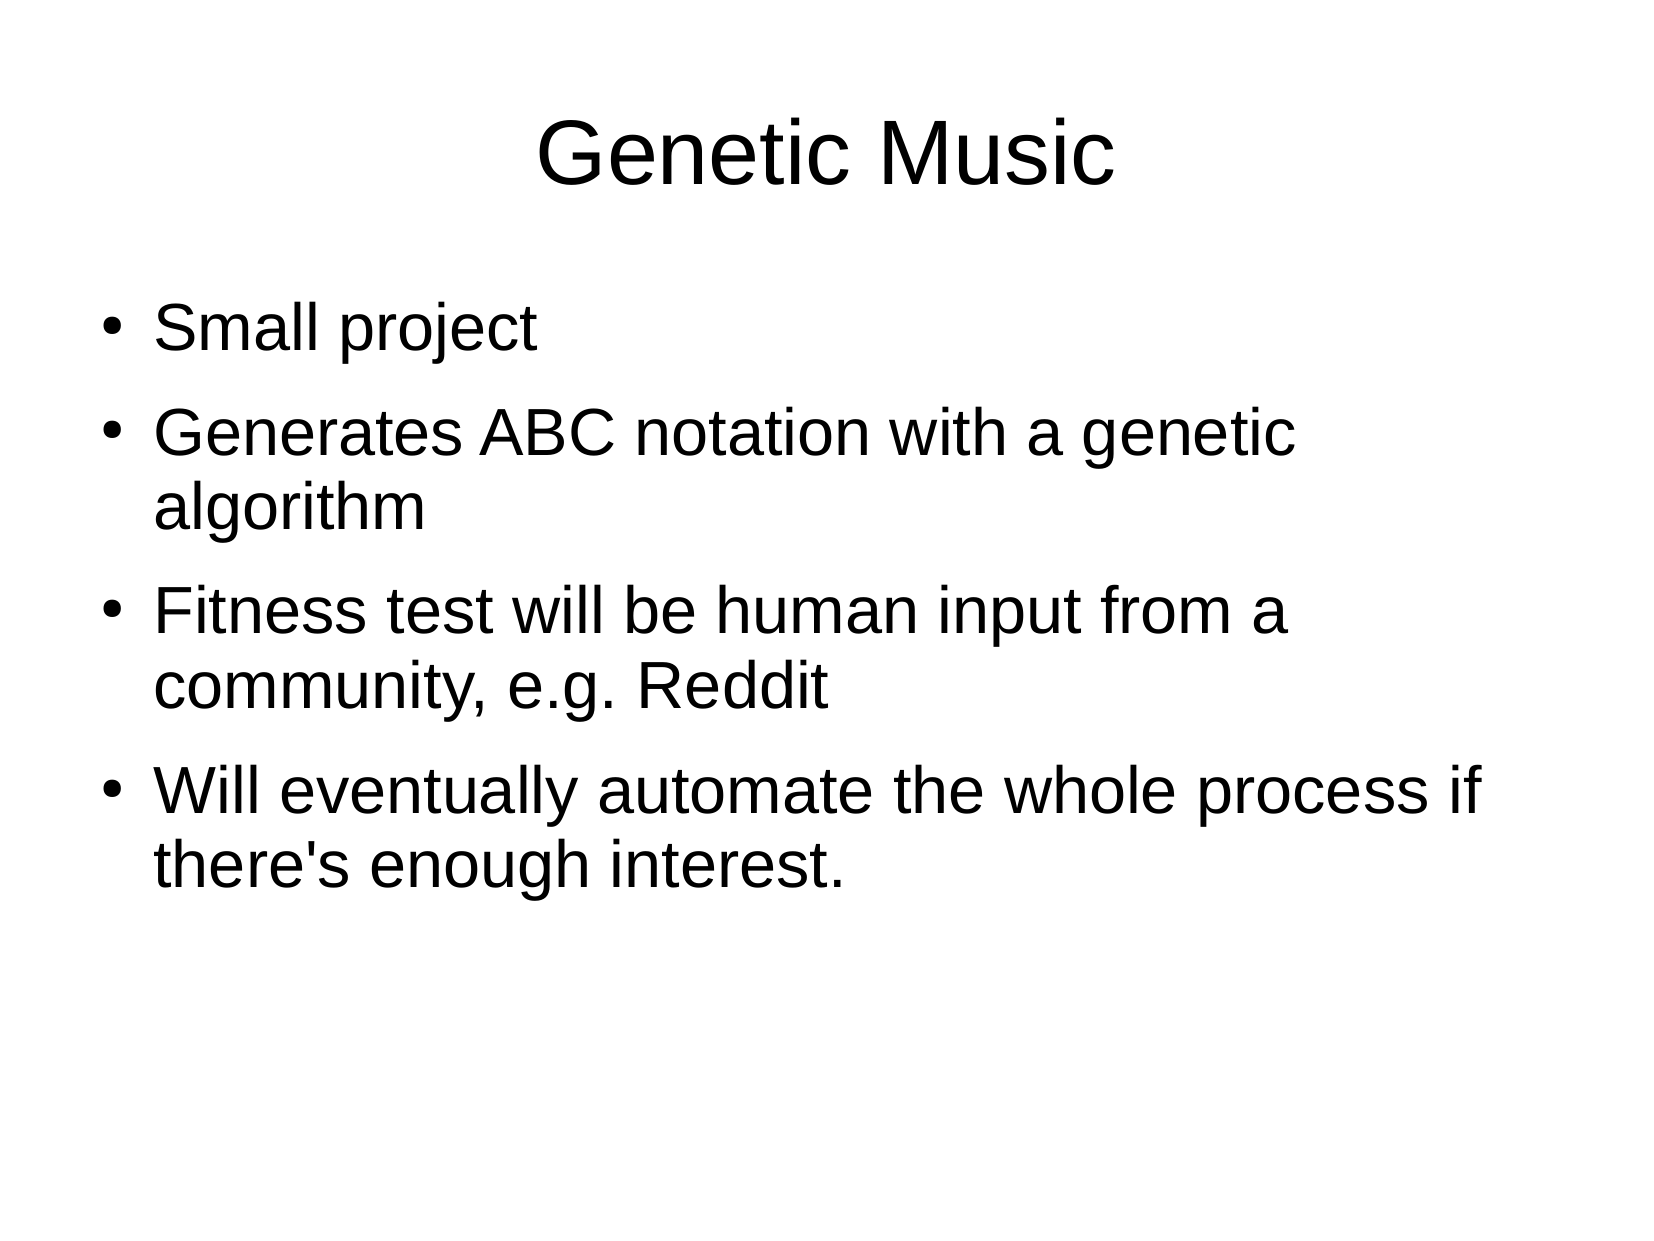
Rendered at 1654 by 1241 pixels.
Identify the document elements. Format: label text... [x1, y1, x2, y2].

list Small project Generates ABC notation with a genetic algorithm Fitness test will be human input from a community, e.g. Reddit Will eventually automate the whole process if there's enough interest. [82, 290, 1538, 1010]
title Genetic Music [82, 49, 1571, 257]
